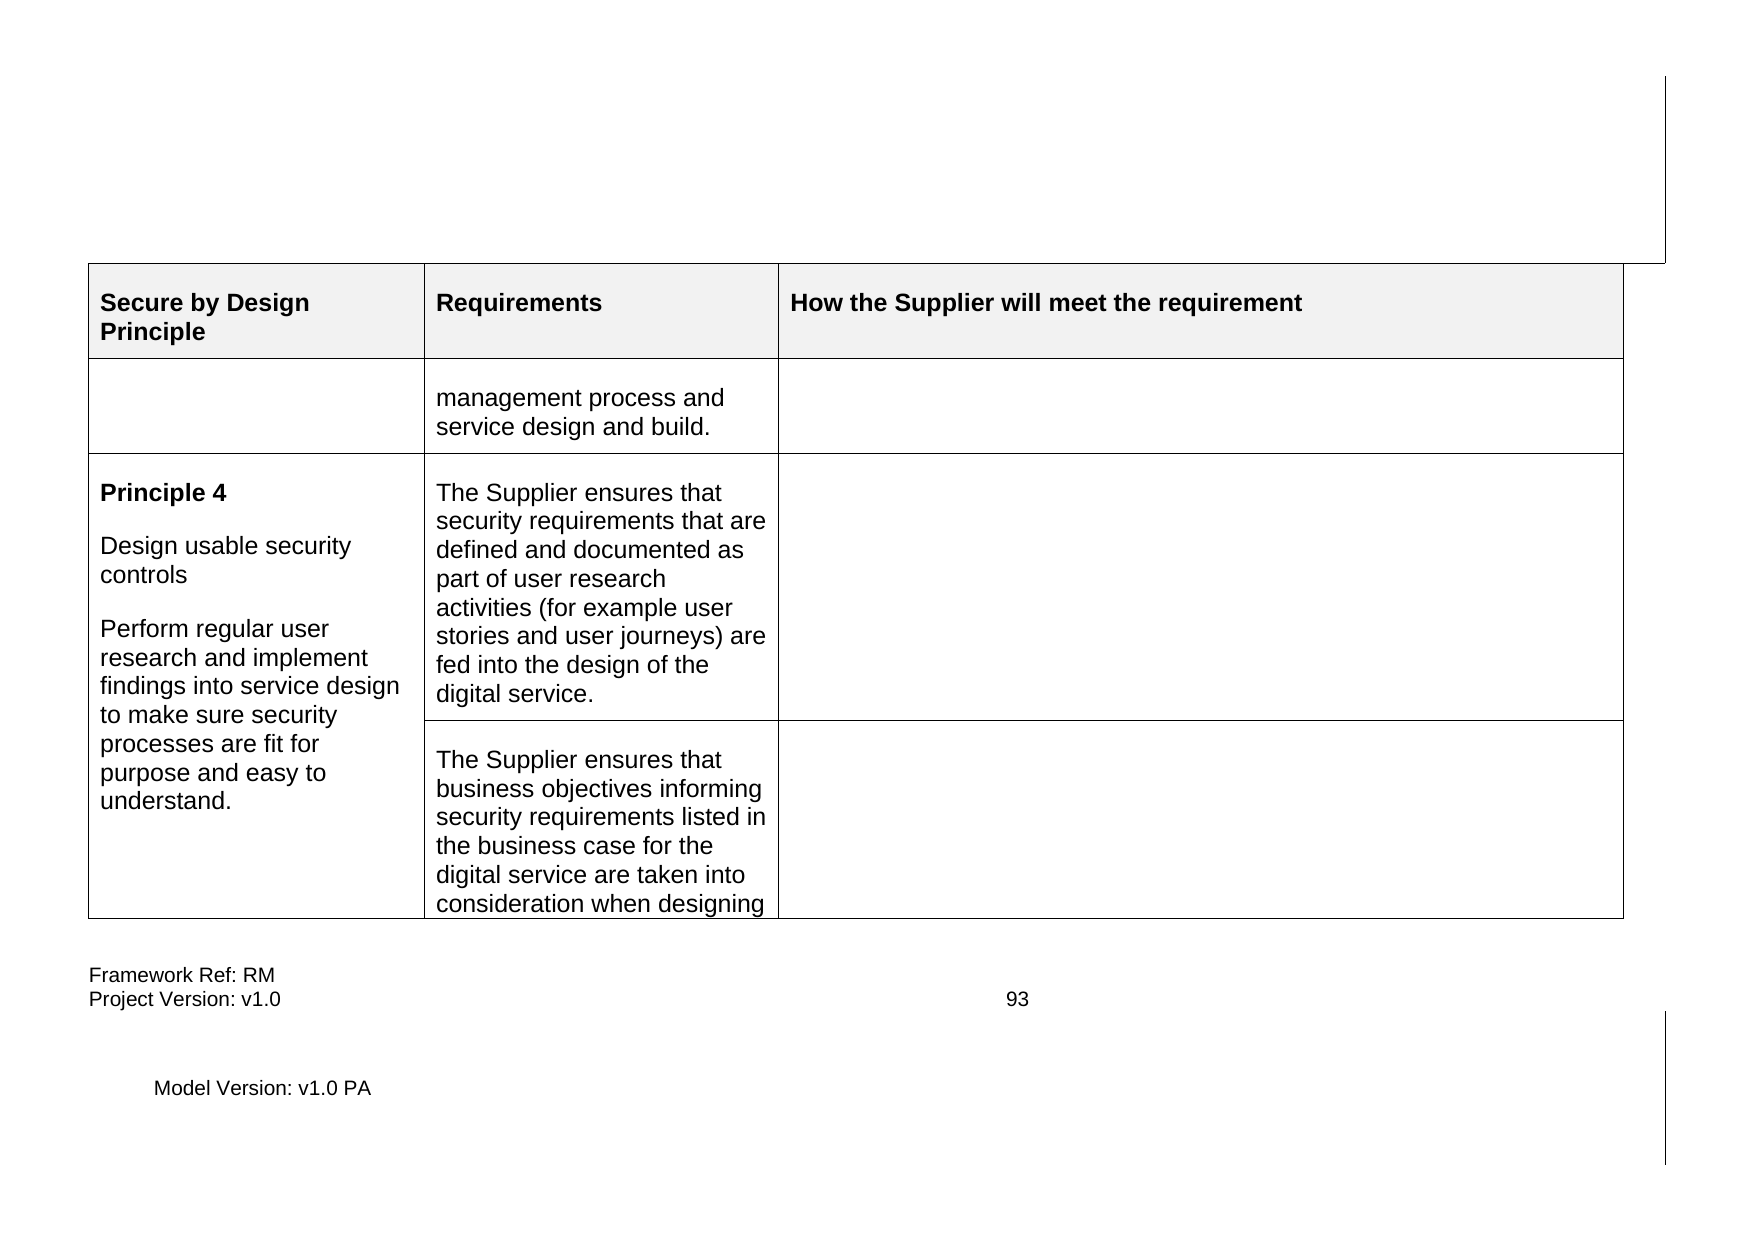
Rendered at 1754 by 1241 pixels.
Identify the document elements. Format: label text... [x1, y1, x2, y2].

table_cell [779, 454, 1623, 720]
table_cell Principle 4 Design usable security controls Perform regular user research and implement findings into service design to make sure security processes are fit for purpose and easy to understand. [89, 454, 424, 917]
table_header Secure by Design Principle [89, 264, 424, 358]
table_cell [89, 359, 424, 453]
table_header Requirements [425, 264, 778, 358]
table_cell [779, 721, 1623, 917]
table_cell [779, 359, 1623, 453]
table_cell The Supplier ensures that security requirements that are defined and documented as part of user research activities (for example user stories and user journeys) are fed into the design of the digital service. [425, 454, 778, 720]
table_cell The Supplier ensures that business objectives informing security requirements listed in the business case for the digital service are taken into consideration when designing [425, 721, 778, 917]
table_header How the Supplier will meet the requirement [779, 264, 1623, 358]
table_cell management process and service design and build. [425, 359, 778, 453]
